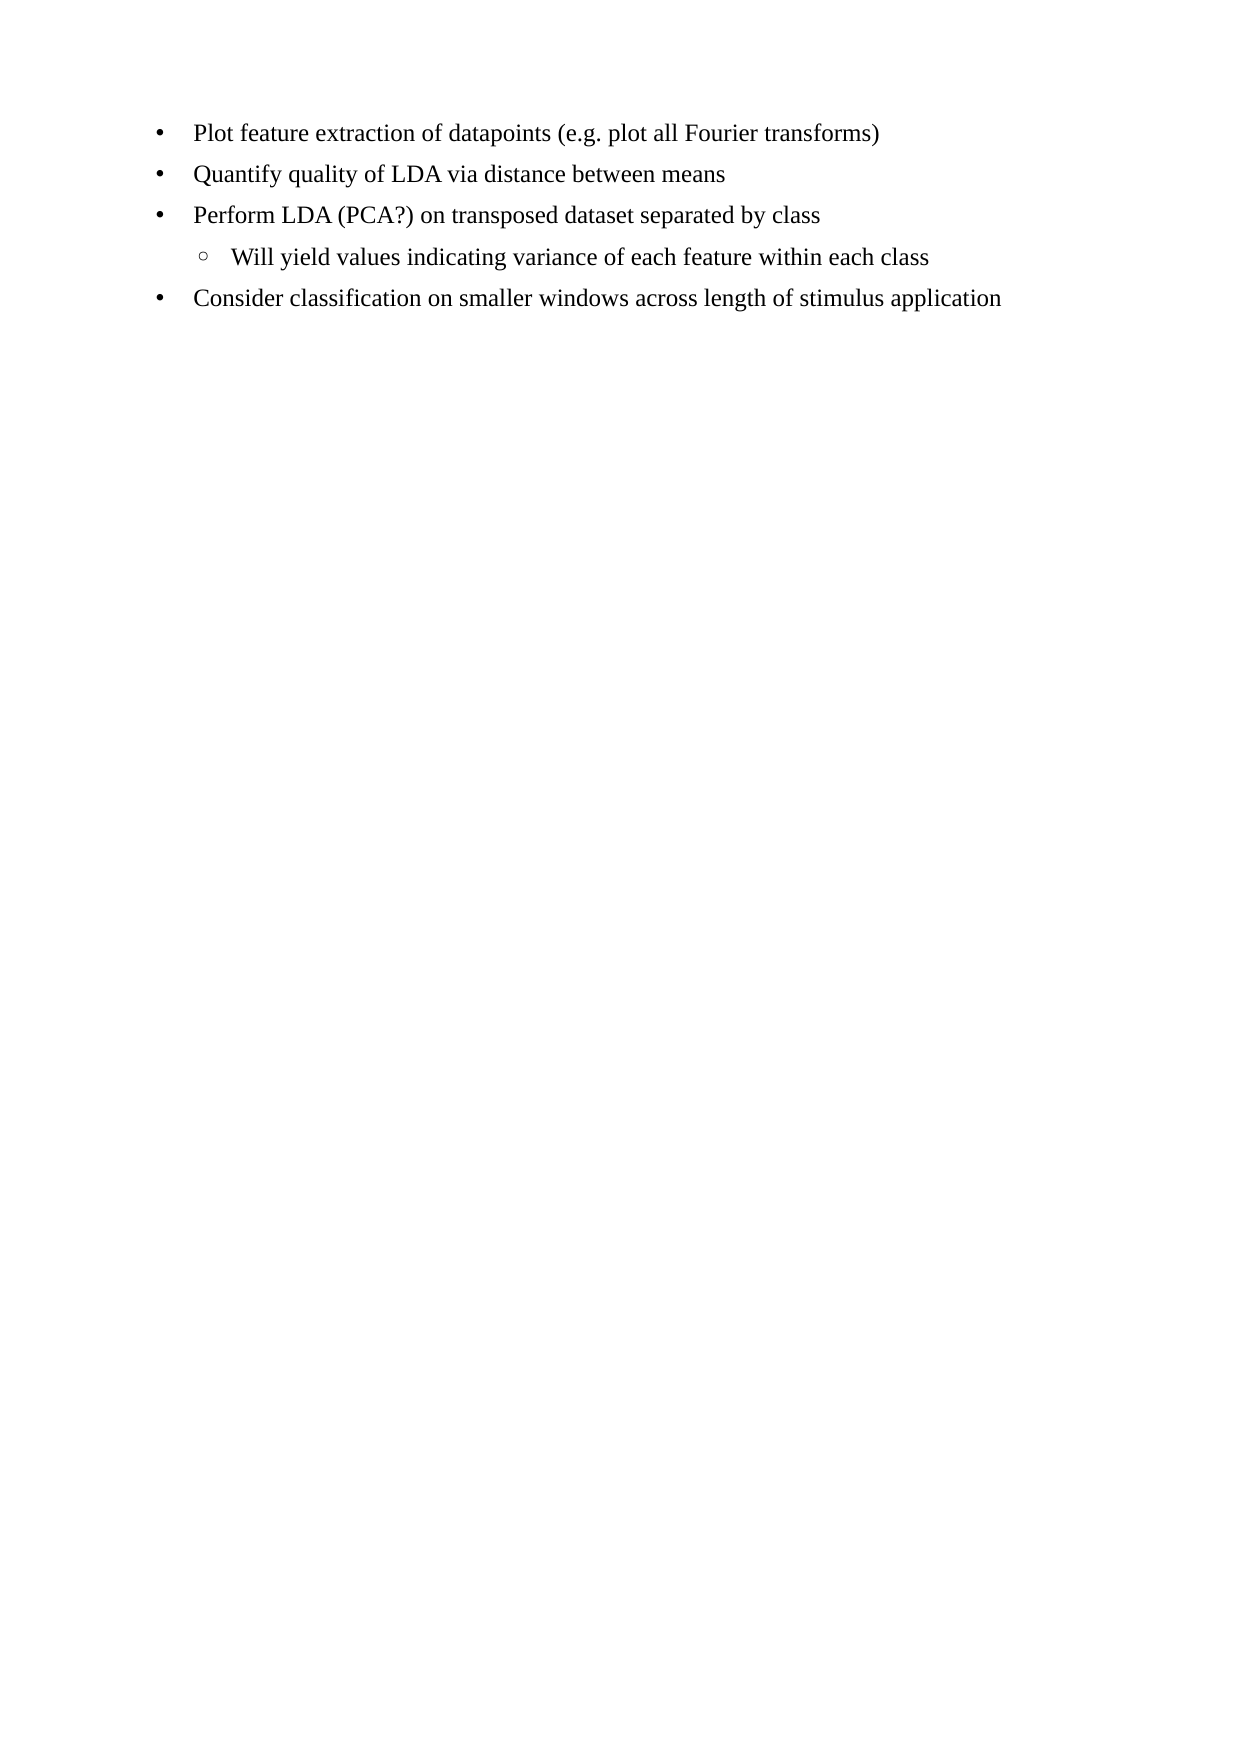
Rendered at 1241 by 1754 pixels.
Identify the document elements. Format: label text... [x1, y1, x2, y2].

list Plot feature extraction of datapoints (e.g. plot all Fourier transforms) [156, 118, 1122, 147]
list Perform LDA (PCA?) on transposed dataset separated by class [156, 201, 1122, 229]
list Will yield values indicating variance of each feature within each class [193, 242, 1122, 271]
list Quantify quality of LDA via distance between means [156, 159, 1122, 188]
list Consider classification on smaller windows across length of stimulus application [156, 283, 1122, 312]
